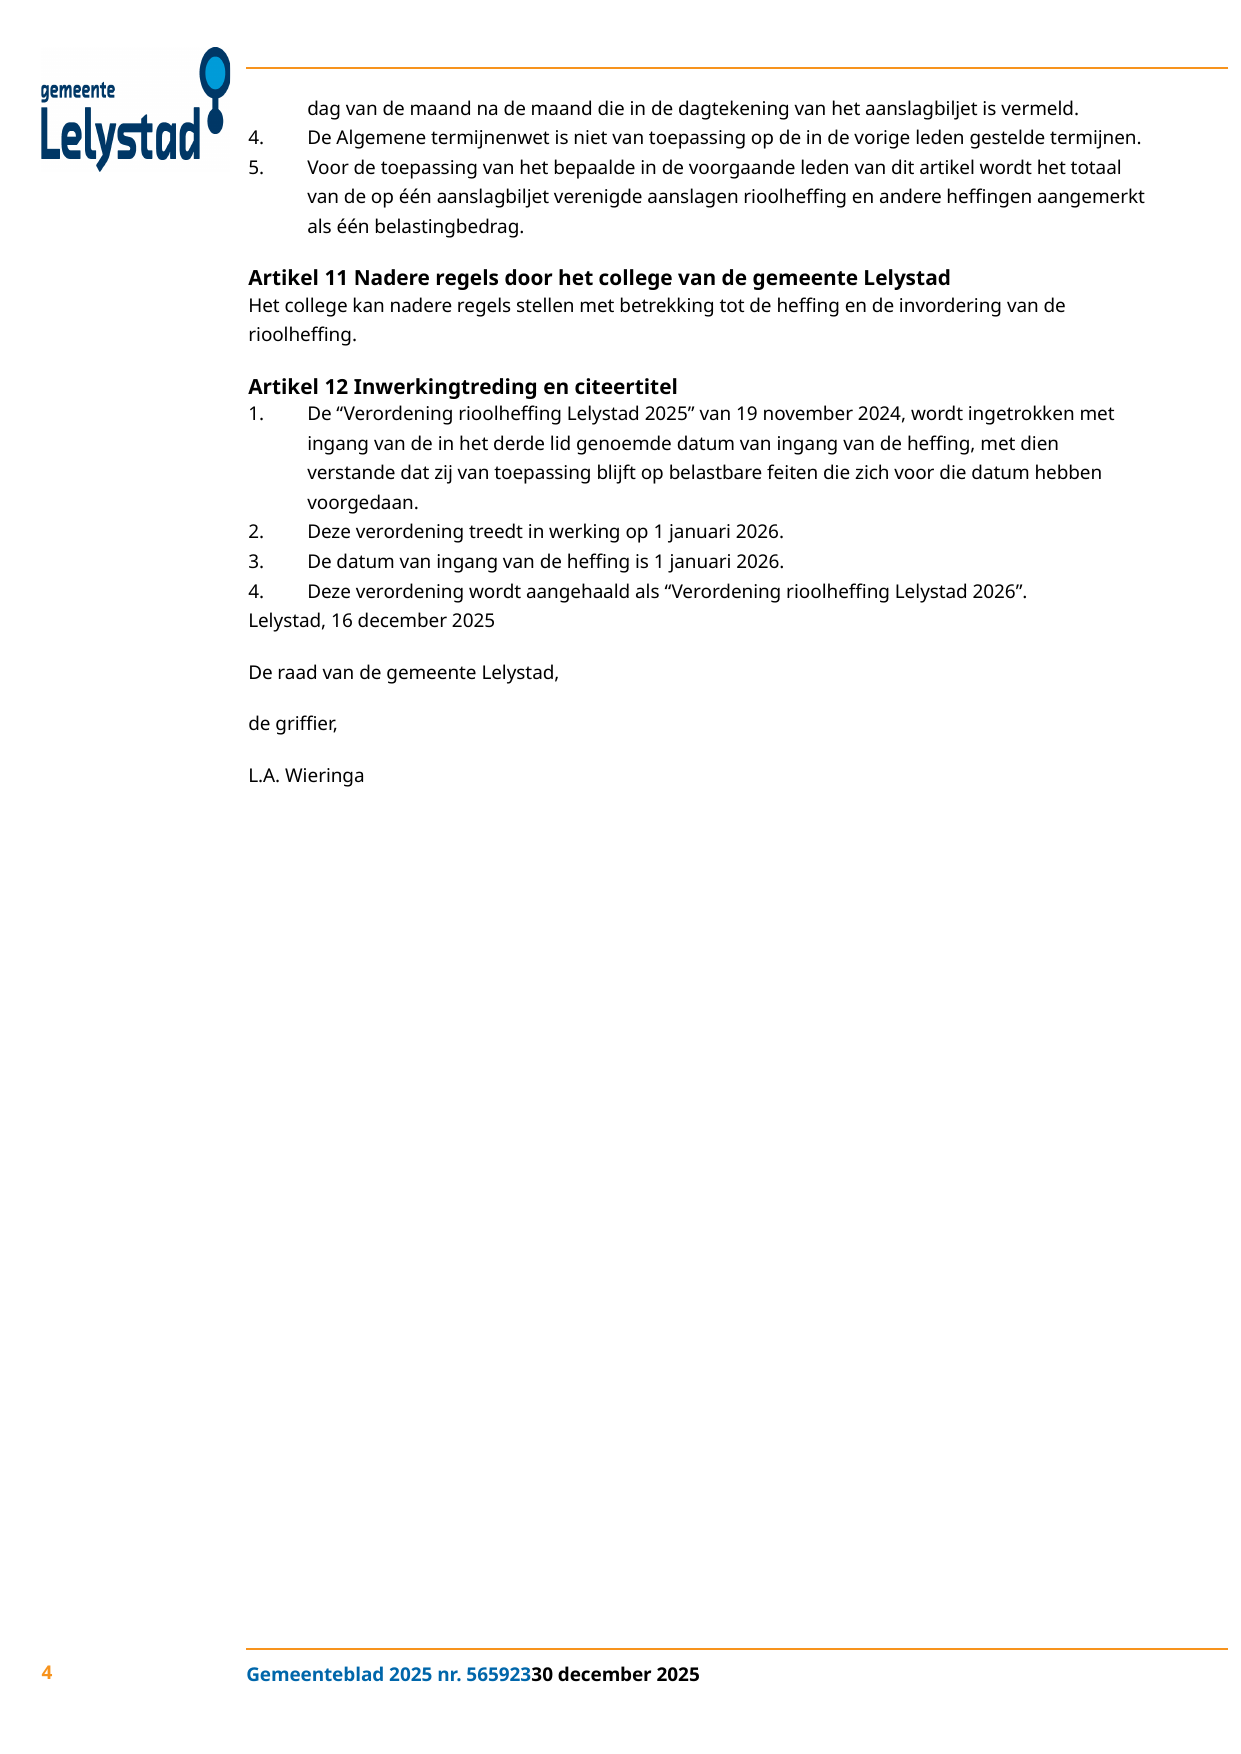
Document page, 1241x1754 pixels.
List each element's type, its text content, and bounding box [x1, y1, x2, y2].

list Deze verordening wordt aangehaald als “Verordening rioolheffing Lelystad 2026”. [248, 578, 1152, 604]
text Artikel 11 Nadere regels door het college van de gemeente Lelystad [248, 263, 1152, 292]
list De “Verordening rioolheffing Lelystad 2025” van 19 november 2024, wordt ingetrokken met ingang van de in het derde lid genoemde datum van ingang van de heffing, met dien verstande dat zij van toepassing blijft op belastbare feiten die zich voor die datum hebben voorgedaan. [248, 400, 1152, 515]
text Artikel 12 Inwerkingtreding en citeertitel [248, 372, 1152, 400]
text Lelystad, 16 december 2025 [248, 607, 1152, 633]
picture [41, 47, 231, 172]
text de griffier, [248, 710, 1152, 736]
list Deze verordening treedt in werking op 1 januari 2026. [248, 519, 1152, 544]
list De datum van ingang van de heffing is 1 januari 2026. [248, 548, 1152, 574]
list De Algemene termijnenwet is niet van toepassing op de in de vorige leden gestelde termijnen. [248, 124, 1152, 150]
text L.A. Wieringa [248, 762, 1152, 788]
list dag van de maand na de maand die in de dagtekening van het aanslagbiljet is vermeld. [248, 95, 1152, 121]
text Het college kan nadere regels stellen met betrekking tot de heffing en de invordering van de rioolheffing. [248, 292, 1152, 347]
list Voor de toepassing van het bepaalde in de voorgaande leden van dit artikel wordt het totaal van de op één aanslagbiljet verenigde aanslagen rioolheffing en andere heffingen aangemerkt als één belastingbedrag. [248, 154, 1152, 239]
text De raad van de gemeente Lelystad, [248, 659, 1152, 685]
